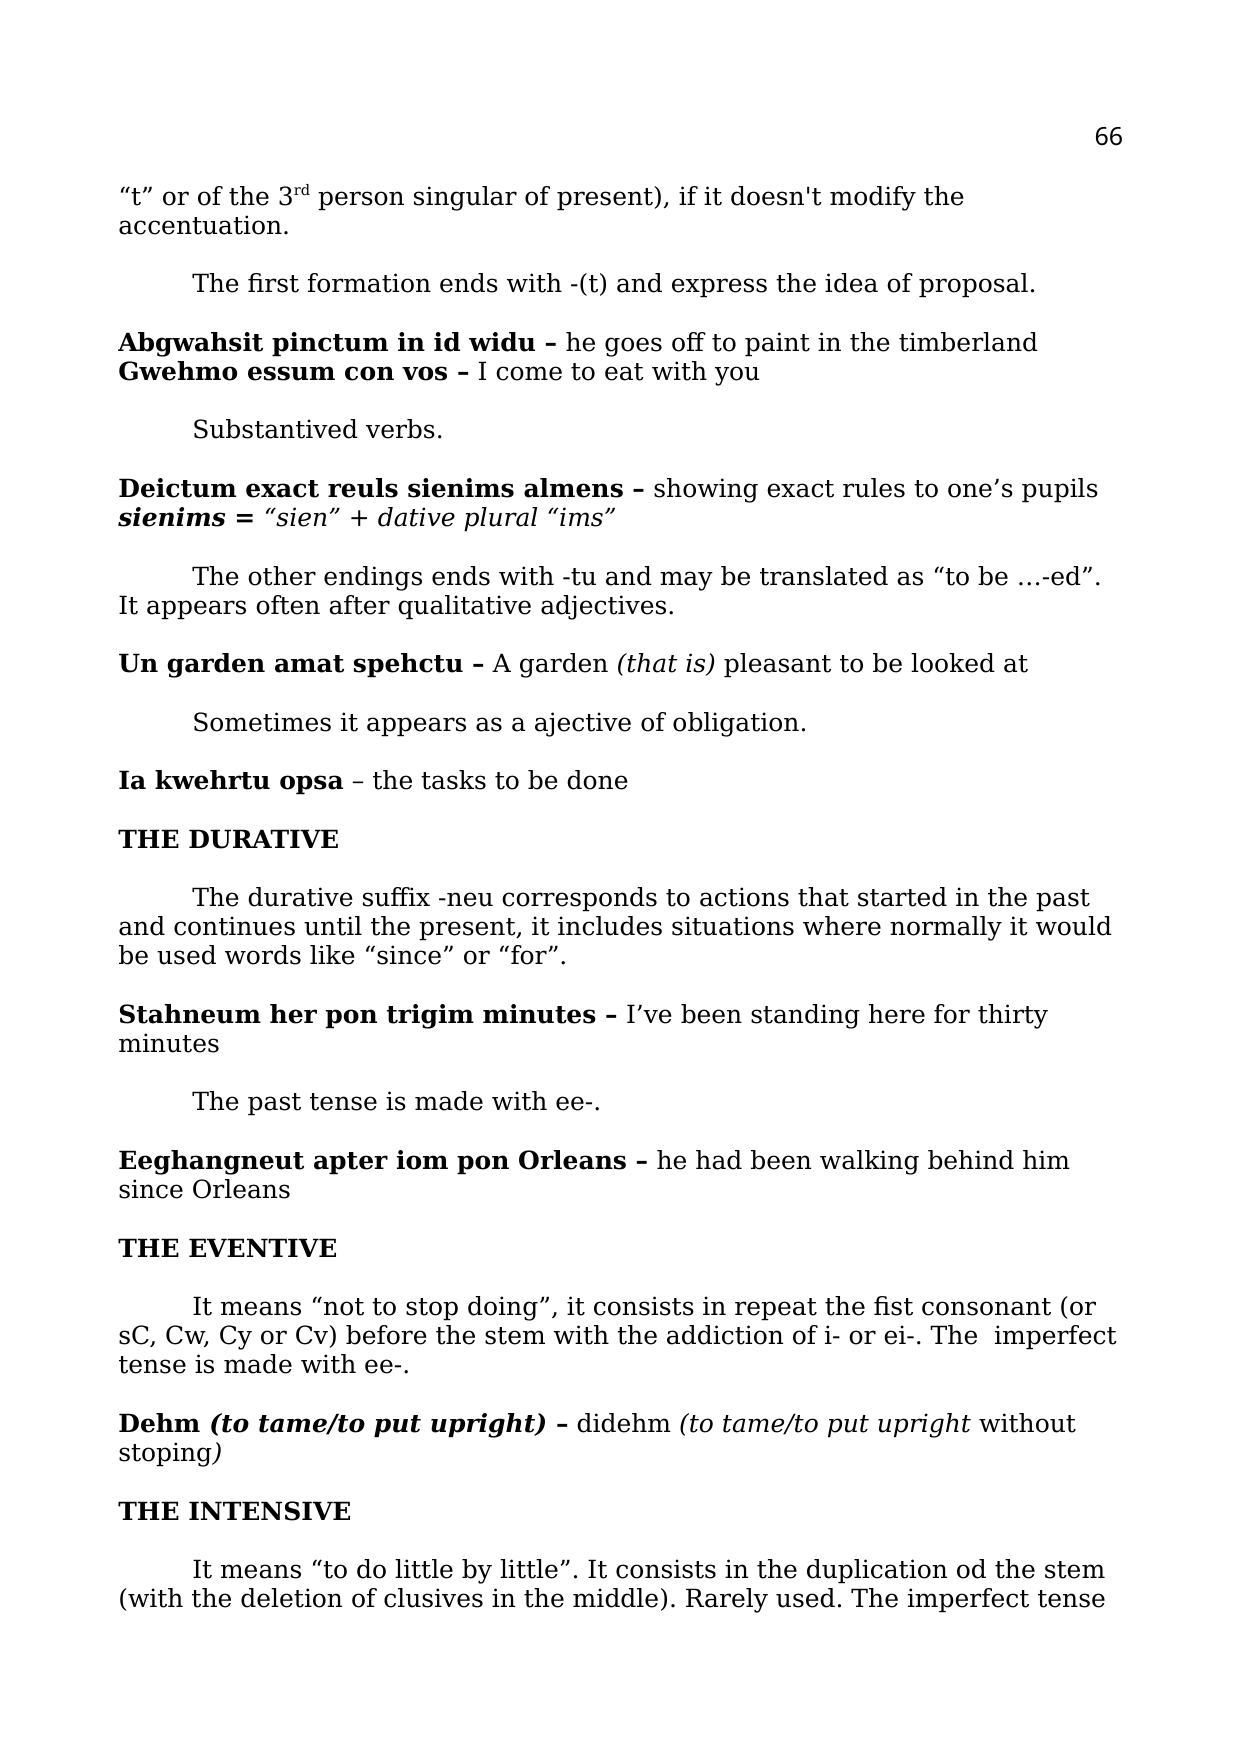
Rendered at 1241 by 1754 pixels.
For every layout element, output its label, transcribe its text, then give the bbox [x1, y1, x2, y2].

text It means “not to stop doing”, it consists in repeat the fist consonant (or sC, Cw, Cy or Cv) before the stem with the addiction of i- or ei-. The imperfect tense is made with ee-. [118, 1292, 1123, 1379]
text sienims = “sien” + dative plural “ims” [118, 503, 1123, 532]
subtitle THE EVENTIVE [118, 1233, 1123, 1263]
text The past tense is made with ee-. [118, 1087, 1123, 1117]
text “t” or of the 3rd person singular of present), if it doesn't modify the accentuation. [118, 182, 1123, 240]
text The other endings ends with -tu and may be translated as “to be …-ed”. It appears often after qualitative adjectives. [118, 562, 1123, 620]
text Gwehmo essum con vos – I come to eat with you [118, 357, 1123, 386]
subtitle THE INTENSIVE [118, 1496, 1123, 1526]
text Ia kwehrtu opsa – the tasks to be done [118, 766, 1123, 795]
text Substantived verbs. [118, 415, 1123, 444]
text Eeghangneut apter iom pon Orleans – he had been walking behind him since Orleans [118, 1146, 1123, 1204]
text It means “to do little by little”. It consists in the duplication od the stem (with the deletion of clusives in the middle). Rarely used. The imperfect tense [118, 1555, 1123, 1613]
text Stahneum her pon trigim minutes – I’ve been standing here for thirty minutes [118, 1000, 1123, 1058]
text Sometimes it appears as a ajective of obligation. [118, 708, 1123, 737]
subtitle THE DURATIVE [118, 824, 1123, 854]
text The first formation ends with -(t) and express the idea of proposal. [118, 269, 1123, 298]
text Dehm (to tame/to put upright) – didehm (to tame/to put upright without stoping) [118, 1409, 1123, 1467]
text Un garden amat spehctu – A garden (that is) pleasant to be looked at [118, 649, 1123, 678]
text Abgwahsit pinctum in id widu – he goes off to paint in the timberland [118, 327, 1123, 357]
text The durative suffix -neu corresponds to actions that started in the past and continues until the present, it includes situations where normally it would be used words like “since” or “for”. [118, 883, 1123, 971]
text Deictum exact reuls sienims almens – showing exact rules to one’s pupils [118, 474, 1123, 503]
